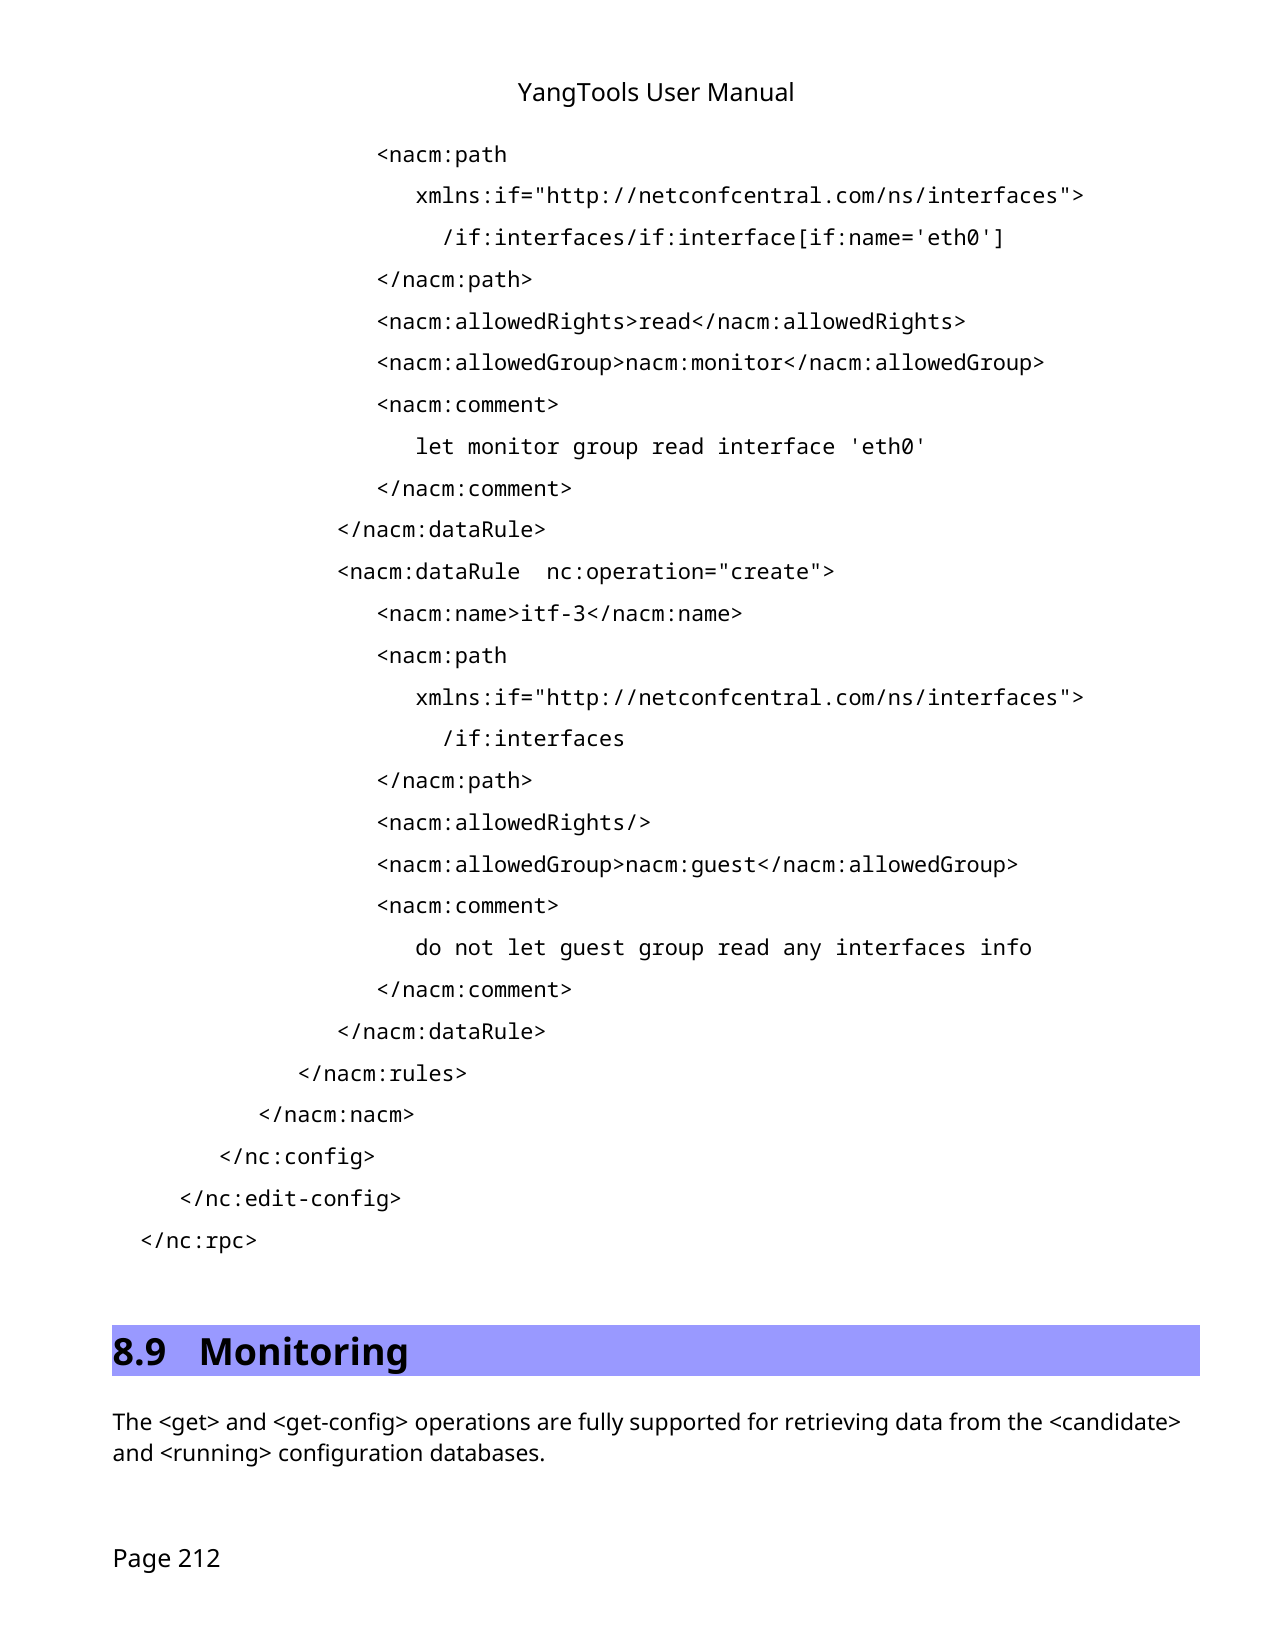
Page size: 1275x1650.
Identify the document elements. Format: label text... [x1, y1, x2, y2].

text </nacm:path> [139, 264, 1200, 294]
text <nacm:path [139, 640, 1200, 669]
text xmlns:if="http://netconfcentral.com/ns/interfaces"> [139, 682, 1200, 711]
text <nacm:name>itf-3</nacm:name> [139, 598, 1200, 628]
text <nacm:comment> [139, 389, 1200, 419]
text </nacm:rules> [139, 1057, 1200, 1087]
text </nacm:path> [139, 765, 1200, 795]
text <nacm:dataRule nc:operation="create"> [139, 556, 1200, 586]
subtitle Monitoring [112, 1325, 1200, 1376]
text <nacm:allowedRights>read</nacm:allowedRights> [139, 306, 1200, 335]
text </nc:edit-config> [139, 1183, 1200, 1213]
text </nacm:comment> [139, 473, 1200, 502]
text <nacm:comment> [139, 890, 1200, 920]
text let monitor group read interface 'eth0' [139, 431, 1200, 461]
text </nc:config> [139, 1141, 1200, 1171]
text </nacm:dataRule> [139, 514, 1200, 544]
text <nacm:allowedGroup>nacm:monitor</nacm:allowedGroup> [139, 347, 1200, 377]
text <nacm:allowedGroup>nacm:guest</nacm:allowedGroup> [139, 849, 1200, 878]
text <nacm:path [139, 138, 1200, 168]
text </nacm:comment> [139, 974, 1200, 1004]
text do not let guest group read any interfaces info [139, 932, 1200, 962]
text /if:interfaces/if:interface[if:name='eth0'] [139, 222, 1200, 252]
text <nacm:allowedRights/> [139, 807, 1200, 837]
text </nacm:dataRule> [139, 1016, 1200, 1046]
text /if:interfaces [139, 723, 1200, 753]
text The <get> and <get-config> operations are fully supported for retrieving data from the <candidate> and <running> configuration databases. [112, 1406, 1200, 1468]
text xmlns:if="http://netconfcentral.com/ns/interfaces"> [139, 180, 1200, 210]
text </nc:rpc> [139, 1224, 1200, 1254]
text </nacm:nacm> [139, 1099, 1200, 1129]
